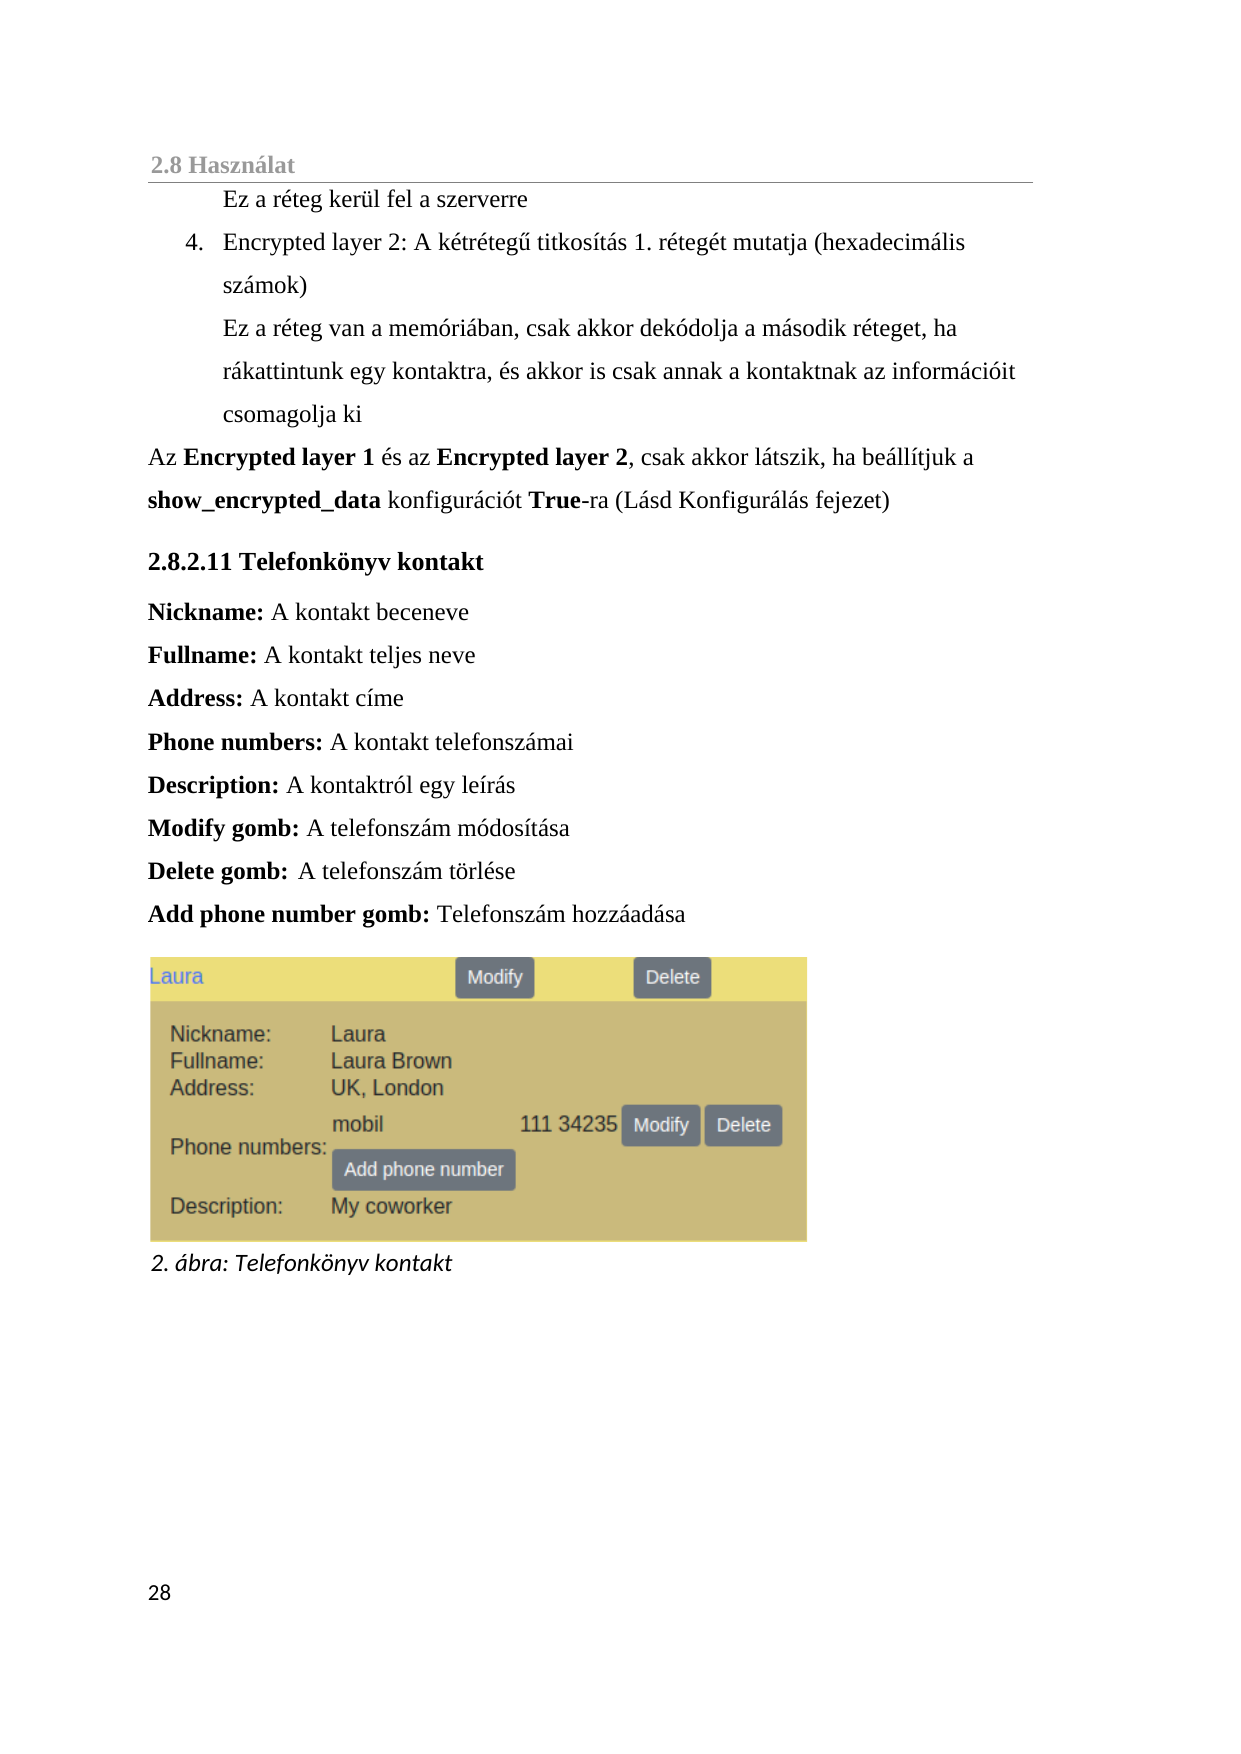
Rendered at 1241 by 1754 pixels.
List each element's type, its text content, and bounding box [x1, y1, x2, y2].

text Nickname: A kontakt beceneve [148, 597, 1033, 626]
text Modify gomb: A telefonszám módosítása [148, 813, 1033, 842]
text Delete gomb: A telefonszám törlése [148, 856, 1033, 885]
picture [150, 957, 808, 1242]
text Az Encrypted layer 1 és az Encrypted layer 2, csak akkor látszik, ha beállítjuk a show_encrypted_data konfigurációt True-ra (Lásd Konfigurálás fejezet) [148, 442, 1033, 514]
text Phone numbers: A kontakt telefonszámai [148, 727, 1033, 755]
text Address: A kontakt címe [148, 683, 1033, 712]
list Ez a réteg kerül fel a szerverre [185, 184, 1033, 212]
text Fullname: A kontakt teljes neve [148, 640, 1033, 669]
text Add phone number gomb: Telefonszám hozzáadása [148, 899, 1033, 928]
text [150, 945, 807, 957]
text Description: A kontaktról egy leírás [148, 770, 1033, 798]
list Encrypted layer 2: A kétrétegű titkosítás 1. rétegét mutatja (hexadecimális számok) [185, 227, 1033, 299]
subtitle Telefonkönyv kontakt [148, 546, 1033, 576]
list Ez a réteg van a memóriában, csak akkor dekódolja a második réteget, ha rákattintunk egy kontaktra, és akkor is csak annak a kontaktnak az információit csomagolja ki [185, 313, 1033, 428]
text 2. ábra: Telefonkönyv kontakt [150, 1242, 807, 1278]
